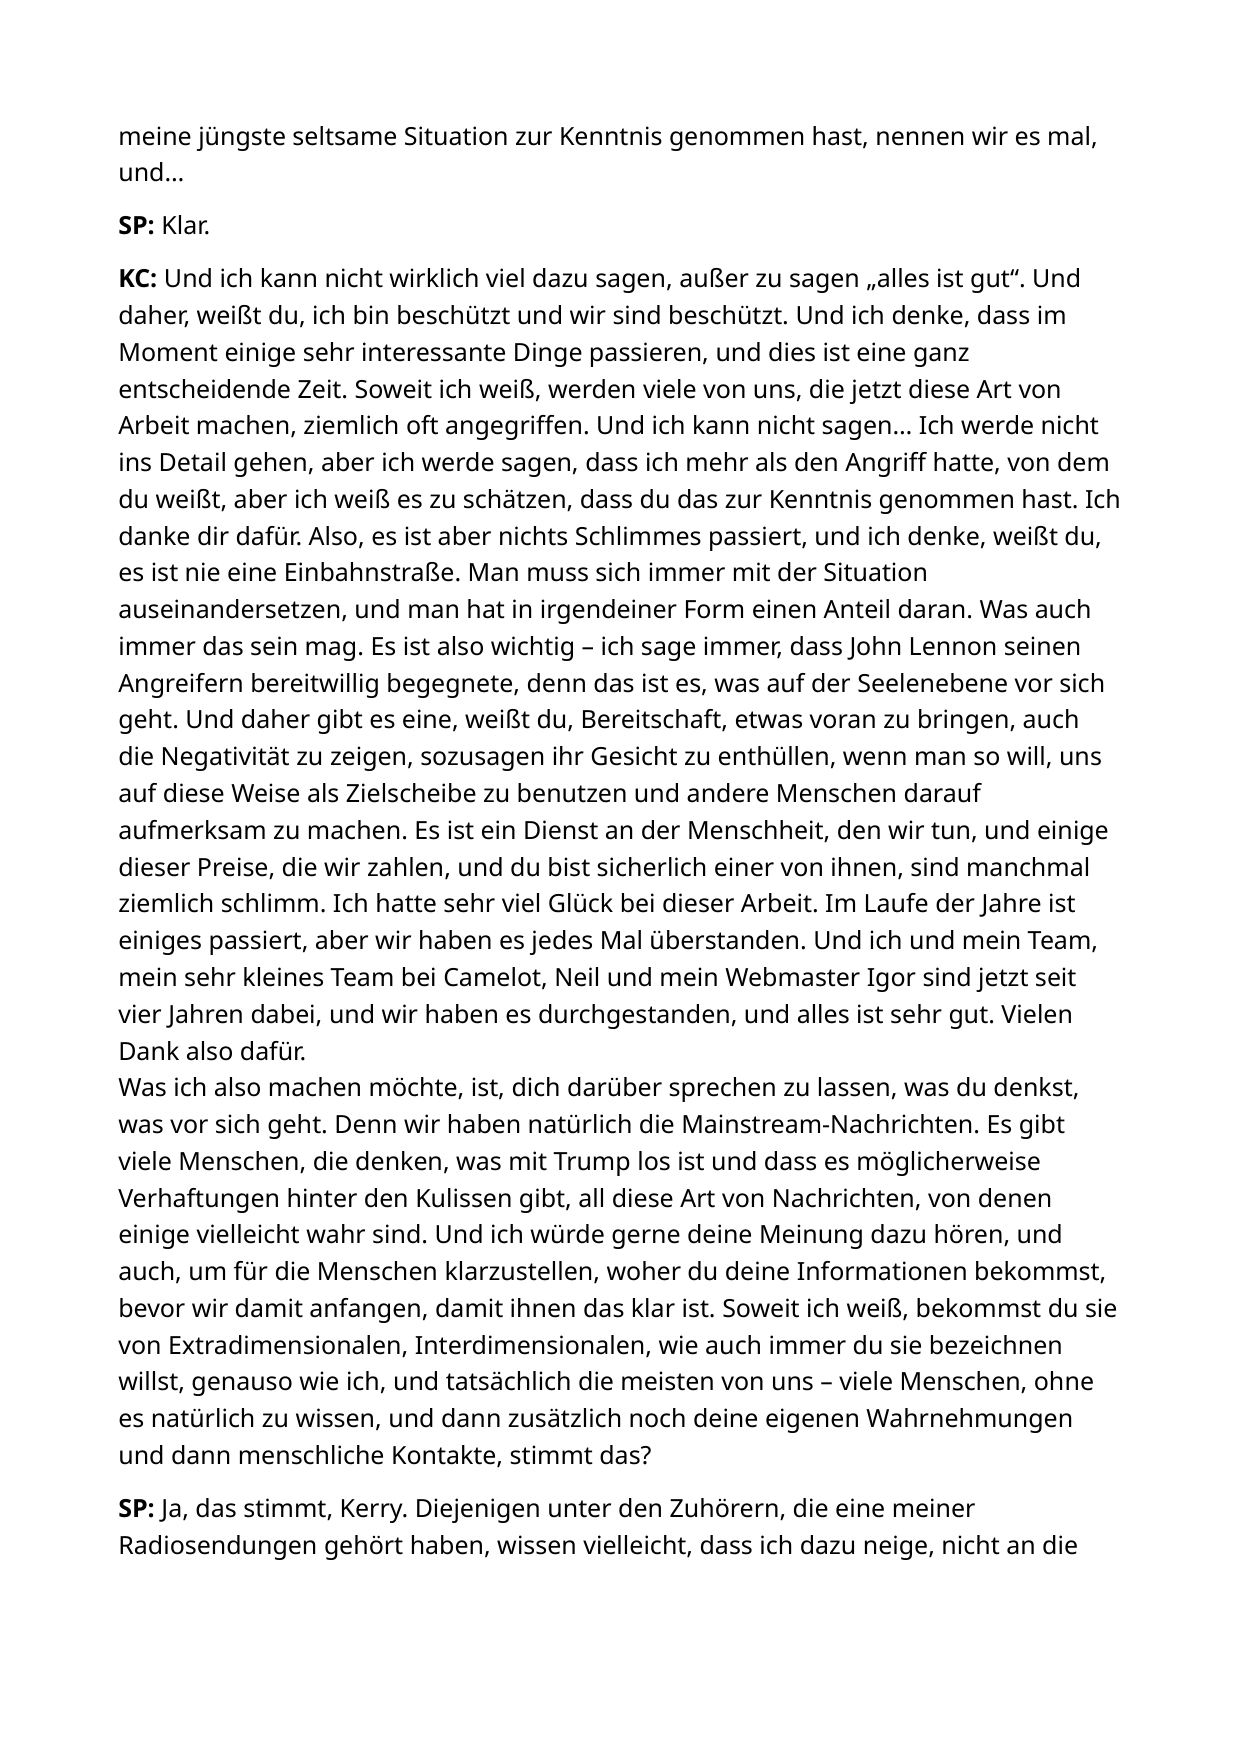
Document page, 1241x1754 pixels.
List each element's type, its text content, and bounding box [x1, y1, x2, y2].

text SP: Ja, das stimmt, Kerry. Diejenigen unter den Zuhörern, die eine meiner Radiosendungen gehört haben, wissen vielleicht, dass ich dazu neige, nicht an die [118, 1491, 1122, 1561]
text SP: Klar. [118, 208, 1122, 242]
text KC: Und ich kann nicht wirklich viel dazu sagen, außer zu sagen „alles ist gut“. Und daher, weißt du, ich bin beschützt und wir sind beschützt. Und ich denke, dass im Moment einige sehr interessante Dinge passieren, und dies ist eine ganz entscheidende Zeit. Soweit ich weiß, werden viele von uns, die jetzt diese Art von Arbeit machen, ziemlich oft angegriffen. Und ich kann nicht sagen… Ich werde nicht ins Detail gehen, aber ich werde sagen, dass ich mehr als den Angriff hatte, von dem du weißt, aber ich weiß es zu schätzen, dass du das zur Kenntnis genommen hast. Ich danke dir dafür. Also, es ist aber nichts Schlimmes passiert, und ich denke, weißt du, es ist nie eine Einbahnstraße. Man muss sich immer mit der Situation auseinandersetzen, und man hat in irgendeiner Form einen Anteil daran. Was auch immer das sein mag. Es ist also wichtig – ich sage immer, dass John Lennon seinen Angreifern bereitwillig begegnete, denn das ist es, was auf der Seelenebene vor sich geht. Und daher gibt es eine, weißt du, Bereitschaft, etwas voran zu bringen, auch die Negativität zu zeigen, sozusagen ihr Gesicht zu enthüllen, wenn man so will, uns auf diese Weise als Zielscheibe zu benutzen und andere Menschen darauf aufmerksam zu machen. Es ist ein Dienst an der Menschheit, den wir tun, und einige dieser Preise, die wir zahlen, und du bist sicherlich einer von ihnen, sind manchmal ziemlich schlimm. Ich hatte sehr viel Glück bei dieser Arbeit. Im Laufe der Jahre ist einiges passiert, aber wir haben es jedes Mal überstanden. Und ich und mein Team, mein sehr kleines Team bei Camelot, Neil und mein Webmaster Igor sind jetzt seit vier Jahren dabei, und wir haben es durchgestanden, und alles ist sehr gut. Vielen Dank also dafür. Was ich also machen möchte, ist, dich darüber sprechen zu lassen, was du denkst, was vor sich geht. Denn wir haben natürlich die Mainstream-Nachrichten. Es gibt viele Menschen, die denken, was mit Trump los ist und dass es möglicherweise Verhaftungen hinter den Kulissen gibt, all diese Art von Nachrichten, von denen einige vielleicht wahr sind. Und ich würde gerne deine Meinung dazu hören, und auch, um für die Menschen klarzustellen, woher du deine Informationen bekommst, bevor wir damit anfangen, damit ihnen das klar ist. Soweit ich weiß, bekommst du sie von Extradimensionalen, Interdimensionalen, wie auch immer du sie bezeichnen willst, genauso wie ich, und tatsächlich die meisten von uns – viele Menschen, ohne es natürlich zu wissen, und dann zusätzlich noch deine eigenen Wahrnehmungen und dann menschliche Kontakte, stimmt das? [118, 261, 1122, 1472]
text meine jüngste seltsame Situation zur Kenntnis genommen hast, nennen wir es mal, und… [118, 118, 1122, 189]
